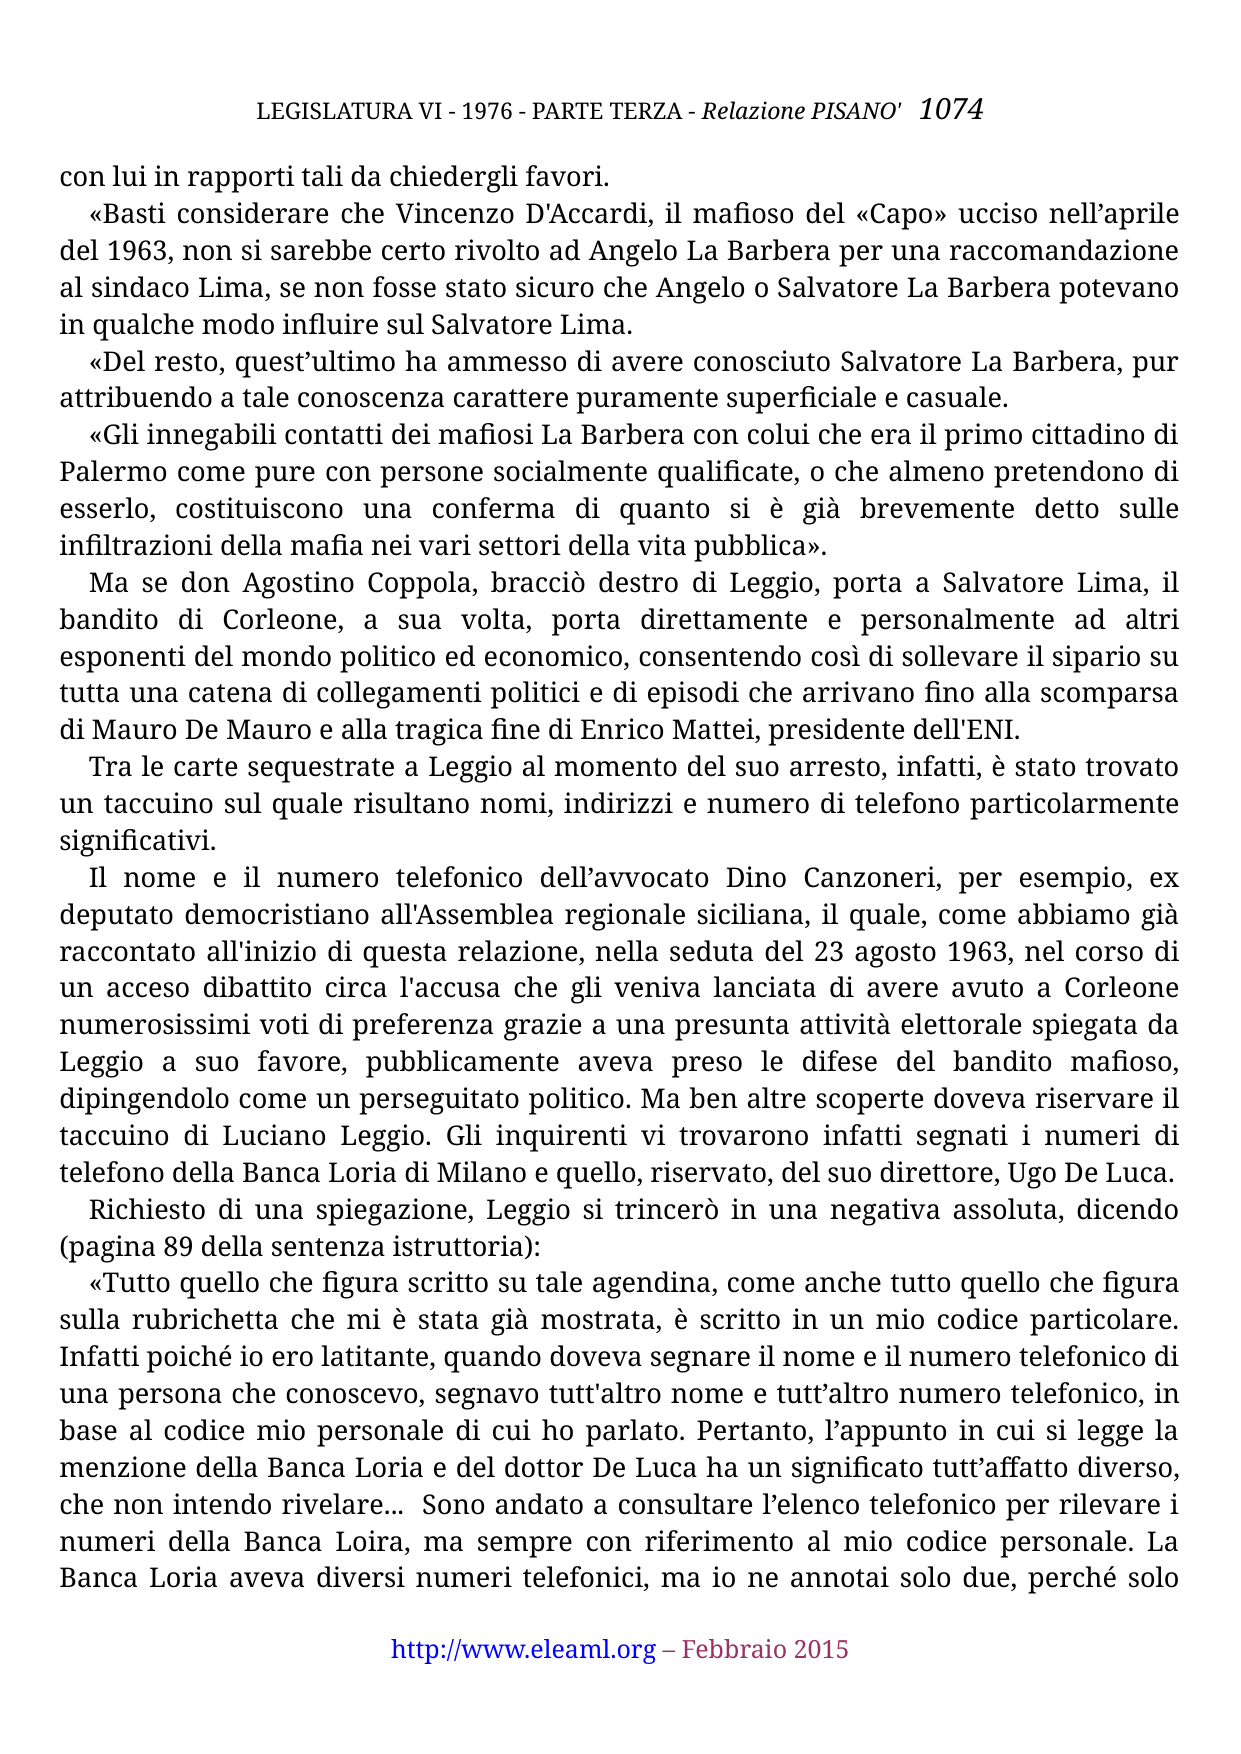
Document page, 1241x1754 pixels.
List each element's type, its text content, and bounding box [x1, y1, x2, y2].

text «Del resto, quest’ultimo ha ammesso di avere conosciuto Salvatore La Barbera, pur attribuendo a tale conoscenza carattere puramente superficiale e casuale. [59, 342, 1181, 416]
text «Tutto quello che figura scritto su tale agendina, come anche tutto quello che figura sulla rubrichetta che mi è stata già mostrata, è scritto in un mio codice particolare. Infatti poiché io ero latitante, quando doveva segnare il nome e il numero telefonico di una persona che conoscevo, segnavo tutt'altro nome e tutt’altro numero telefonico, in base al codice mio personale di cui ho parlato. Pertanto, l’appunto in cui si legge la menzione della Banca Loria e del dottor De Luca ha un significato tutt’affatto diverso, che non intendo rivelare... Sono andato a consultare l’elenco telefonico per rilevare i numeri della Banca Loira, ma sempre con riferimento al mio codice personale. La Banca Loria aveva diversi numeri telefonici, ma io ne annotai solo due, perché solo [59, 1264, 1181, 1596]
text Richiesto di una spiegazione, Leggio si trincerò in una negativa assoluta, dicendo (pagina 89 della sentenza istruttoria): [59, 1190, 1181, 1264]
text Ma se don Agostino Coppola, bracciò destro di Leggio, porta a Salvatore Lima, il bandito di Corleone, a sua volta, porta direttamente e personalmente ad altri esponenti del mondo politico ed economico, consentendo così di sollevare il sipario su tutta una catena di collegamenti politici e di episodi che arrivano fino alla scomparsa di Mauro De Mauro e alla tragica fine di Enrico Mattei, presidente dell'ENI. [59, 563, 1181, 748]
text «Basti considerare che Vincenzo D'Accardi, il mafioso del «Capo» ucciso nell’aprile del 1963, non si sarebbe certo rivolto ad Angelo La Barbera per una raccomandazione al sindaco Lima, se non fosse stato sicuro che Angelo o Salvatore La Barbera potevano in qualche modo influire sul Salvatore Lima. [59, 194, 1181, 342]
text Tra le carte sequestrate a Leggio al momento del suo arresto, infatti, è stato trovato un taccuino sul quale risultano nomi, indirizzi e numero di telefono particolarmente significativi. [59, 748, 1181, 858]
text Il nome e il numero telefonico dell’avvocato Dino Canzoneri, per esempio, ex deputato democristiano all'Assemblea regionale siciliana, il quale, come abbiamo già raccontato all'inizio di questa relazione, nella seduta del 23 agosto 1963, nel corso di un acceso dibattito circa l'accusa che gli veniva lanciata di avere avuto a Corleone numerosissimi voti di preferenza grazie a una presunta attività elettorale spiegata da Leggio a suo favore, pubblicamente aveva preso le difese del bandito mafioso, dipingendolo come un perseguitato politico. Ma ben altre scoperte doveva riservare il taccuino di Luciano Leggio. Gli inquirenti vi trovarono infatti segnati i numeri di telefono della Banca Loria di Milano e quello, riservato, del suo direttore, Ugo De Luca. [59, 858, 1181, 1190]
text «Gli innegabili contatti dei mafiosi La Barbera con colui che era il primo cittadino di Palermo come pure con persone socialmente qualificate, o che almeno pretendono di esserlo, costituiscono una conferma di quanto si è già brevemente detto sulle infiltrazioni della mafia nei vari settori della vita pubblica». [59, 416, 1181, 563]
text con lui in rapporti tali da chiedergli favori. [59, 158, 1181, 194]
